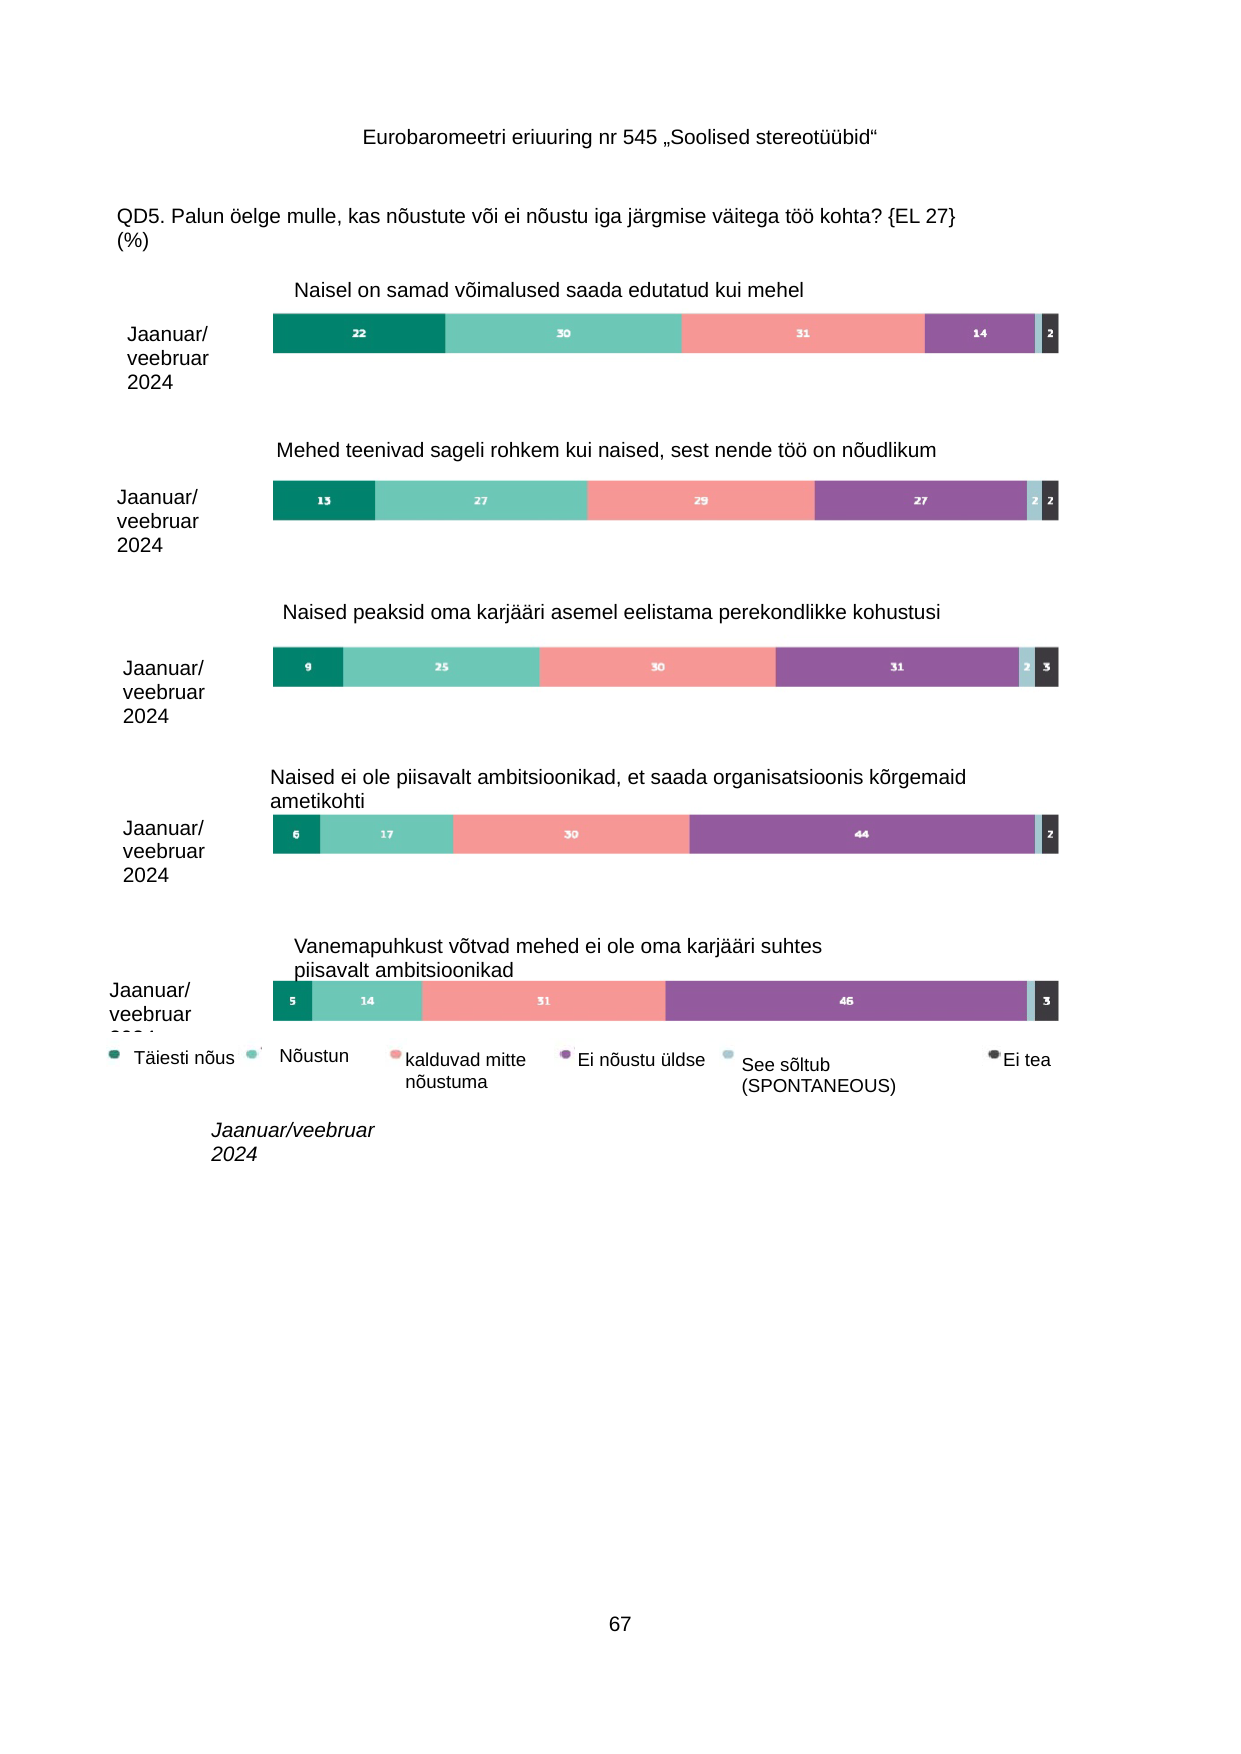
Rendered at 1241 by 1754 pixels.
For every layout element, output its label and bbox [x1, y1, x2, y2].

picture [273, 308, 1059, 1022]
picture [102, 1032, 1001, 1069]
